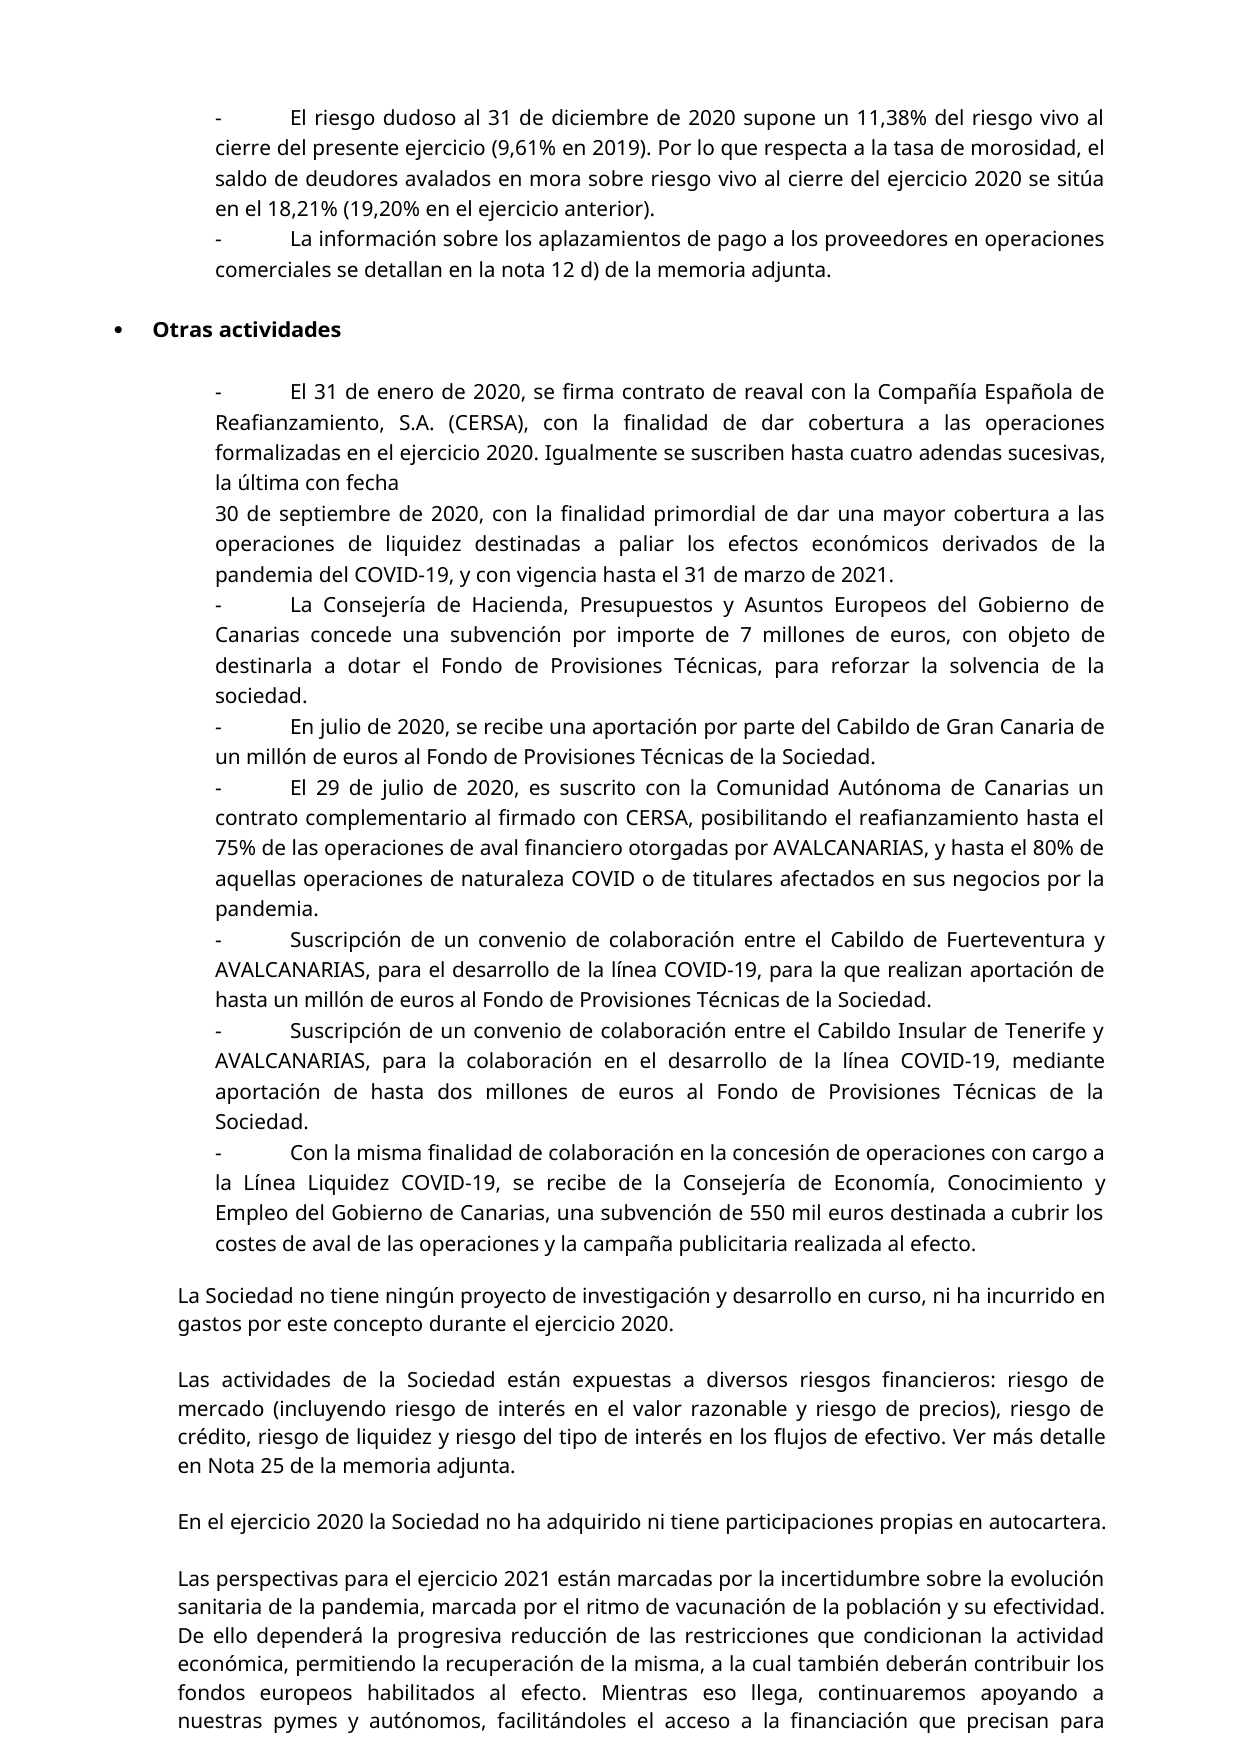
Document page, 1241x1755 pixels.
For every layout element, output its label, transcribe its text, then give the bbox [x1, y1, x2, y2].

list La información sobre los aplazamientos de pago a los proveedores en operaciones comerciales se detallan en la nota 12 d) de la memoria adjunta. [215, 224, 1106, 283]
list Otras actividades [114, 315, 1139, 344]
text En el ejercicio 2020 la Sociedad no ha adquirido ni tiene participaciones propias en autocartera. [177, 1507, 1139, 1536]
list Suscripción de un convenio de colaboración entre el Cabildo de Fuerteventura y AVALCANARIAS, para el desarrollo de la línea COVID-19, para la que realizan aportación de hasta un millón de euros al Fondo de Provisiones Técnicas de la Sociedad. [215, 925, 1106, 1014]
list En julio de 2020, se recibe una aportación por parte del Cabildo de Gran Canaria de un millón de euros al Fondo de Provisiones Técnicas de la Sociedad. [215, 712, 1105, 771]
list El 31 de enero de 2020, se firma contrato de reaval con la Compañía Española de Reafianzamiento, S.A. (CERSA), con la finalidad de dar cobertura a las operaciones formalizadas en el ejercicio 2020. Igualmente se suscriben hasta cuatro adendas sucesivas, la última con fecha [215, 377, 1106, 497]
text Las perspectivas para el ejercicio 2021 están marcadas por la incertidumbre sobre la evolución sanitaria de la pandemia, marcada por el ritmo de vacunación de la población y su efectividad. De ello dependerá la progresiva reducción de las restricciones que condicionan la actividad económica, permitiendo la recuperación de la misma, a la cual también deberán contribuir los fondos europeos habilitados al efecto. Mientras eso llega, continuaremos apoyando a nuestras pymes y autónomos, facilitándoles el acceso a la financiación que precisan para [177, 1564, 1106, 1734]
list La Consejería de Hacienda, Presupuestos y Asuntos Europeos del Gobierno de Canarias concede una subvención por importe de 7 millones de euros, con objeto de destinarla a dotar el Fondo de Provisiones Técnicas, para reforzar la solvencia de la sociedad. [215, 590, 1106, 710]
list Suscripción de un convenio de colaboración entre el Cabildo Insular de Tenerife y AVALCANARIAS, para la colaboración en el desarrollo de la línea COVID-19, mediante aportación de hasta dos millones de euros al Fondo de Provisiones Técnicas de la Sociedad. [215, 1016, 1106, 1136]
list El riesgo dudoso al 31 de diciembre de 2020 supone un 11,38% del riesgo vivo al cierre del presente ejercicio (9,61% en 2019). Por lo que respecta a la tasa de morosidad, el saldo de deudores avalados en mora sobre riesgo vivo al cierre del ejercicio 2020 se sitúa en el 18,21% (19,20% en el ejercicio anterior). [215, 103, 1106, 223]
list El 29 de julio de 2020, es suscrito con la Comunidad Autónoma de Canarias un contrato complementario al firmado con CERSA, posibilitando el reafianzamiento hasta el 75% de las operaciones de aval financiero otorgadas por AVALCANARIAS, y hasta el 80% de aquellas operaciones de naturaleza COVID o de titulares afectados en sus negocios por la pandemia. [215, 773, 1106, 923]
text La Sociedad no tiene ningún proyecto de investigación y desarrollo en curso, ni ha incurrido en gastos por este concepto durante el ejercicio 2020. [177, 1281, 1106, 1338]
text 30 de septiembre de 2020, con la finalidad primordial de dar una mayor cobertura a las operaciones de liquidez destinadas a paliar los efectos económicos derivados de la pandemia del COVID-19, y con vigencia hasta el 31 de marzo de 2021. [215, 499, 1106, 588]
list Con la misma finalidad de colaboración en la concesión de operaciones con cargo a la Línea Liquidez COVID-19, se recibe de la Consejería de Economía, Conocimiento y Empleo del Gobierno de Canarias, una subvención de 550 mil euros destinada a cubrir los costes de aval de las operaciones y la campaña publicitaria realizada al efecto. [215, 1138, 1105, 1257]
text Las actividades de la Sociedad están expuestas a diversos riesgos financieros: riesgo de mercado (incluyendo riesgo de interés en el valor razonable y riesgo de precios), riesgo de crédito, riesgo de liquidez y riesgo del tipo de interés en los flujos de efectivo. Ver más detalle en Nota 25 de la memoria adjunta. [177, 1366, 1106, 1479]
